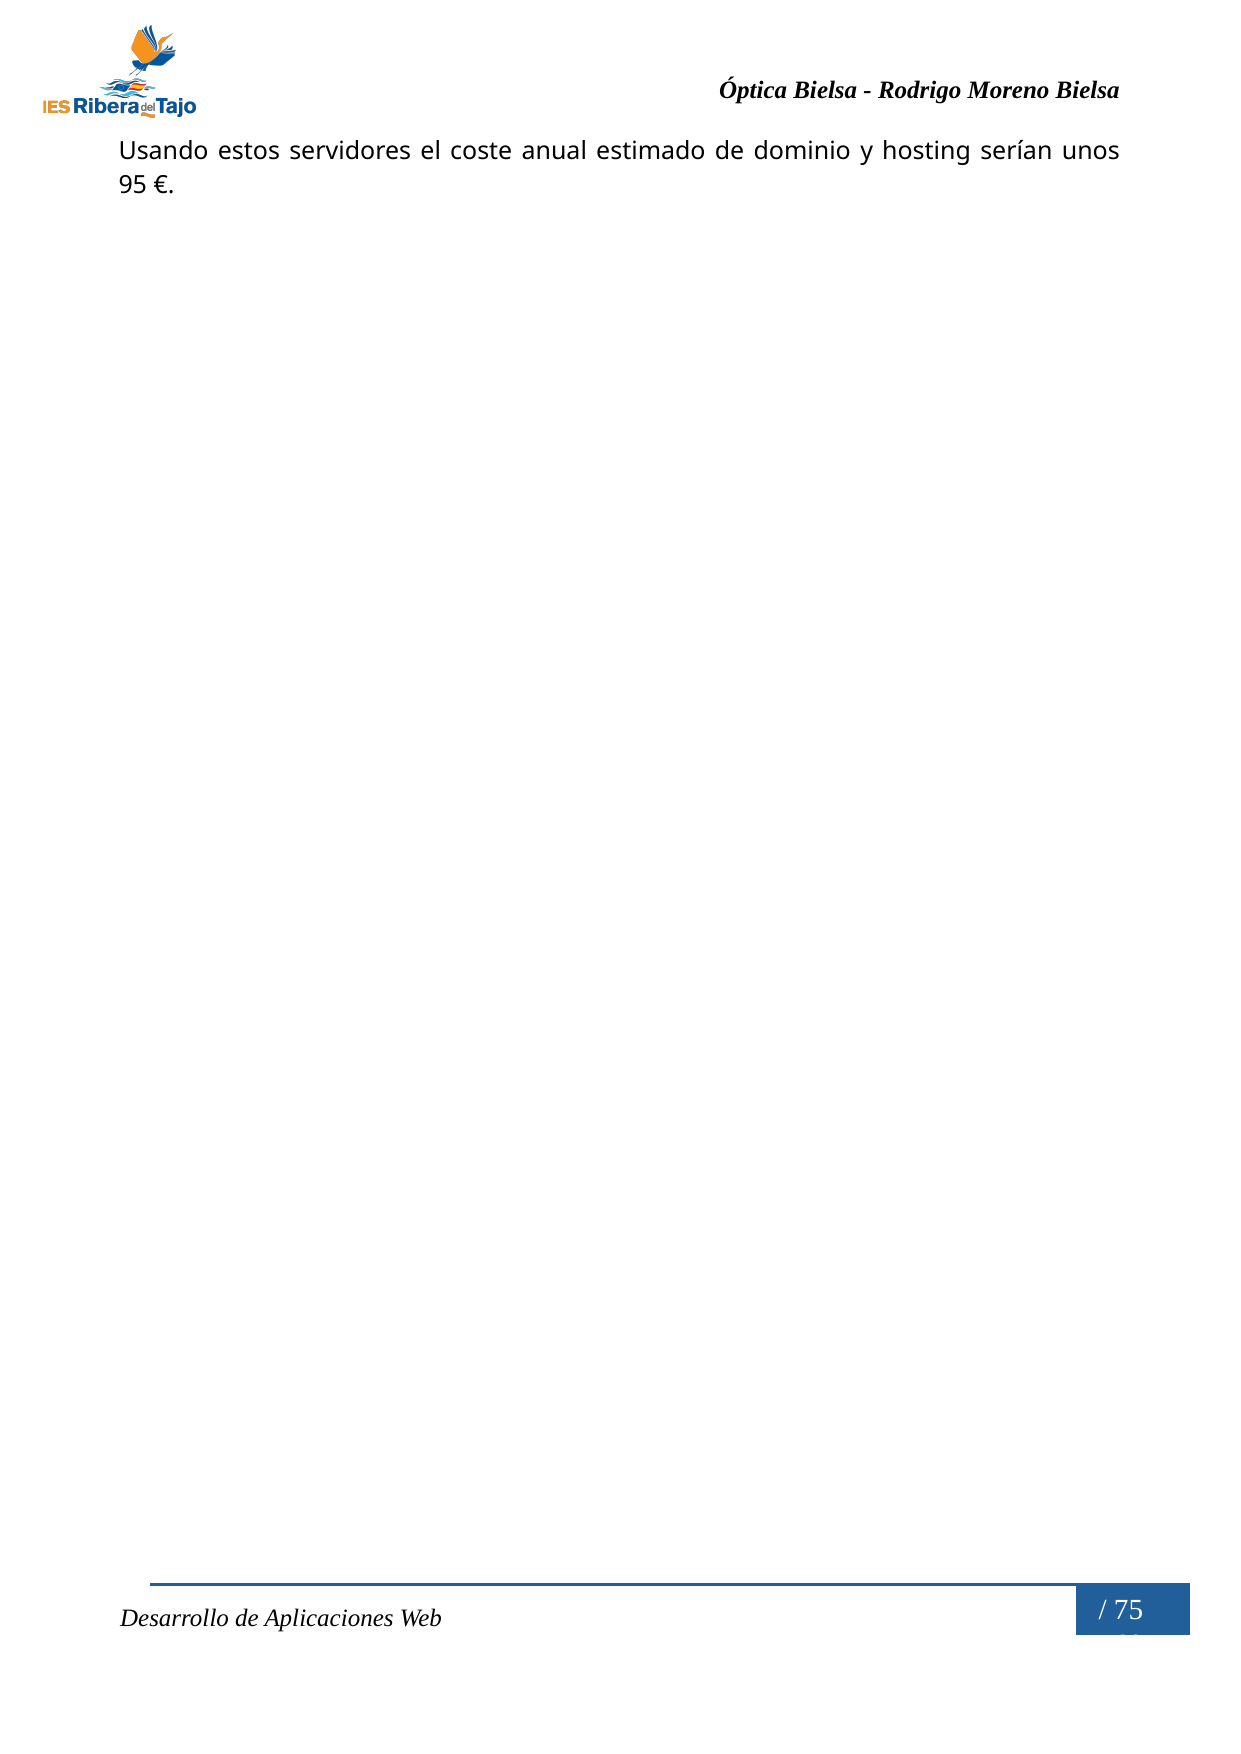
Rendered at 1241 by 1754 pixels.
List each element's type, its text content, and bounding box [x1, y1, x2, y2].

text Usando estos servidores el coste anual estimado de dominio y hosting serían unos 95 €. [118, 132, 1122, 201]
